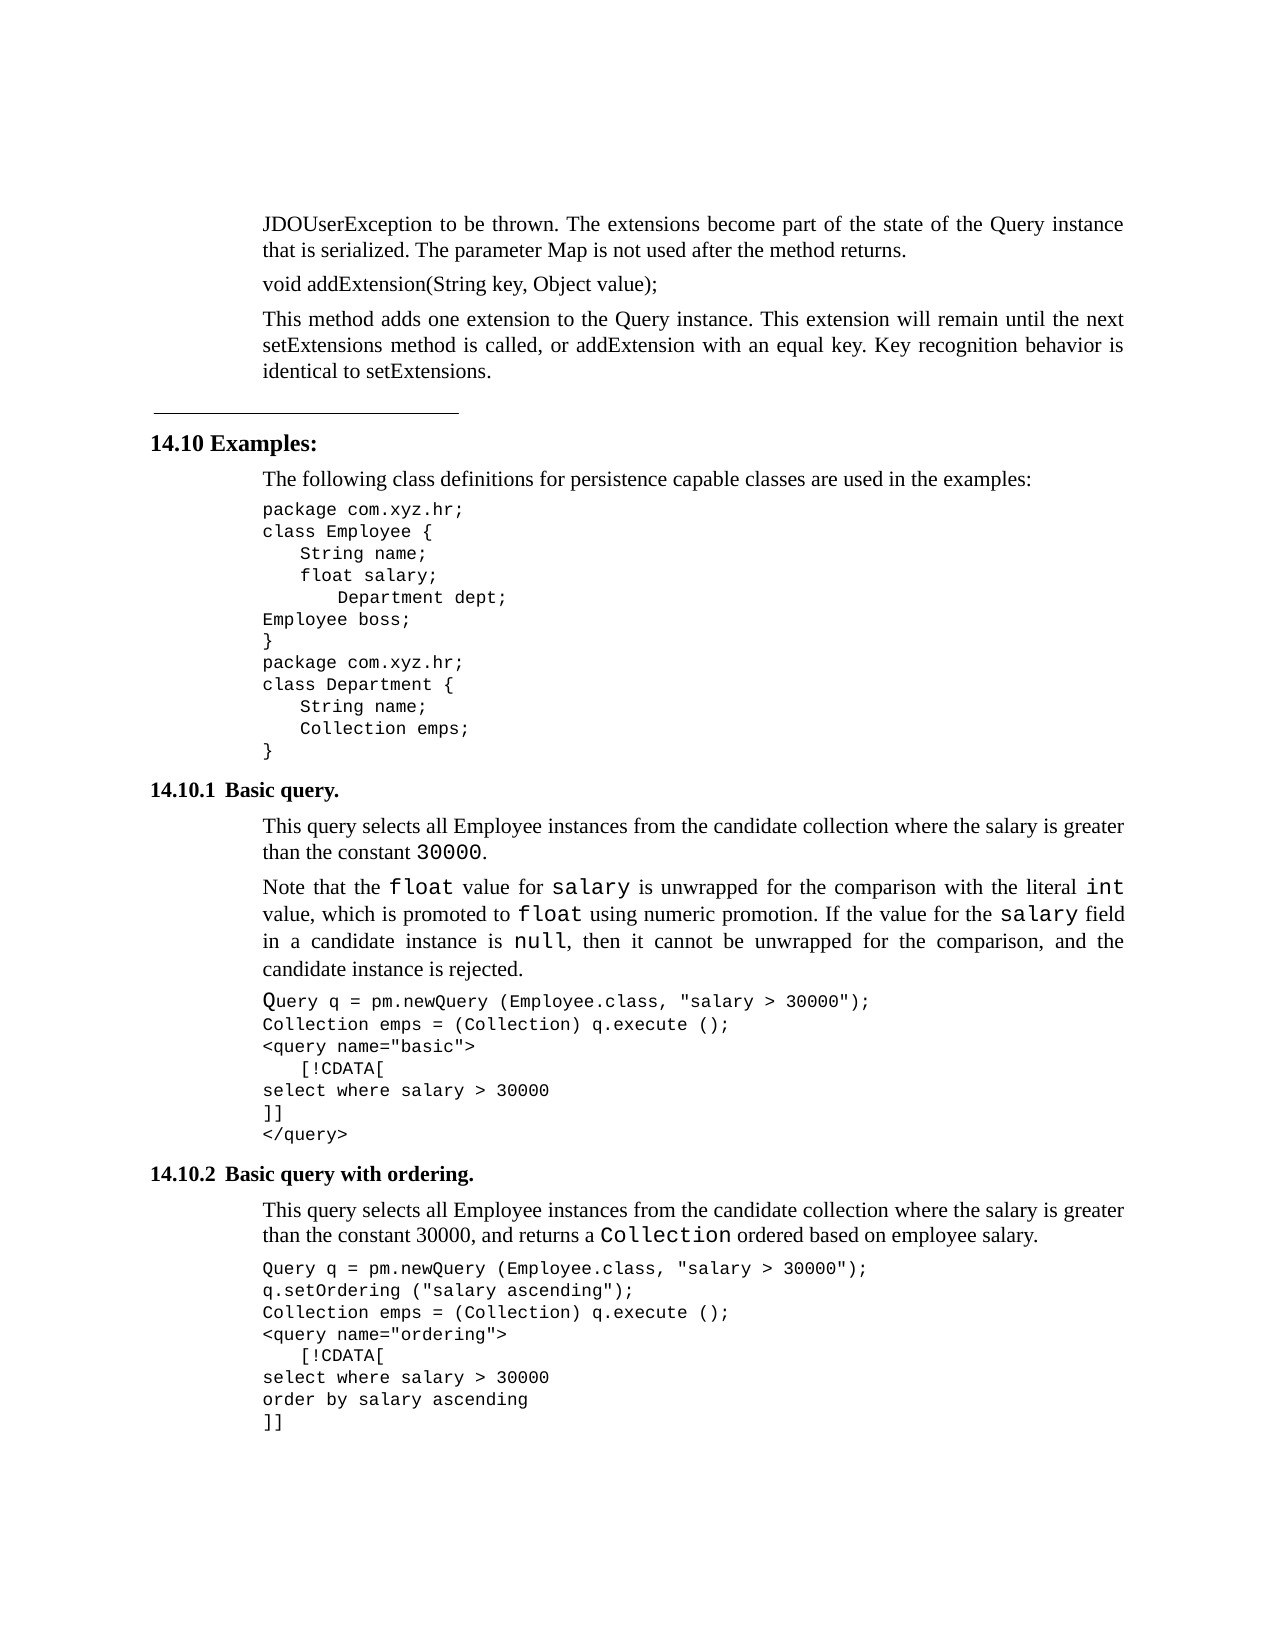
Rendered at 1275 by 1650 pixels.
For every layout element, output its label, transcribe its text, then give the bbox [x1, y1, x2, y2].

text class Department { [262, 674, 1125, 696]
subtitle Basic query. [150, 776, 1125, 802]
text Collection emps = (Collection) q.execute (); [262, 1014, 1125, 1036]
text select where salary > 30000 [262, 1080, 1125, 1102]
text q.setOrdering ("salary ascending"); [262, 1279, 1125, 1301]
text JDOUserException to be thrown. The extensions become part of the state of the Query instance that is serialized. The parameter Map is not used after the method returns. [262, 210, 1125, 262]
text Note that the float value for salary is unwrapped for the comparison with the literal int value, which is promoted to float using numeric promotion. If the value for the salary field in a candidate instance is null, then it cannot be unwrapped for the comparison, and the candidate instance is rejected. [262, 874, 1125, 981]
text The following class definitions for persistence capable classes are used in the examples: [262, 465, 1125, 491]
text <query name="ordering"> [262, 1323, 1125, 1345]
text [!CDATA[ [262, 1345, 1125, 1367]
text } [262, 740, 1125, 762]
text This query selects all Employee instances from the candidate collection where the salary is greater than the constant 30000. [262, 813, 1125, 866]
text This query selects all Employee instances from the candidate collection where the salary is greater than the constant 30000, and returns a Collection ordered based on employee salary. [262, 1196, 1125, 1249]
subtitle Basic query with ordering. [150, 1160, 1125, 1186]
text ]] [262, 1411, 1125, 1433]
text } [262, 630, 1125, 652]
text Collection emps; [262, 718, 1125, 740]
text Employee boss; [262, 608, 1125, 630]
text This method adds one extension to the Query instance. This extension will remain until the next setExtensions method is called, or addExtension with an equal key. Key recognition behavior is identical to setExtensions. [262, 305, 1125, 383]
text order by salary ascending [262, 1389, 1125, 1411]
subtitle Examples: [150, 429, 1125, 456]
text float salary; [262, 565, 1125, 587]
text Collection emps = (Collection) q.execute (); [262, 1301, 1125, 1323]
text class Employee { [262, 521, 1125, 543]
text Query q = pm.newQuery (Employee.class, "salary > 30000"); [262, 1258, 1125, 1279]
text package com.xyz.hr; [262, 652, 1125, 674]
text package com.xyz.hr; [262, 499, 1125, 521]
text [!CDATA[ [262, 1058, 1125, 1080]
text Query q = pm.newQuery (Employee.class, "salary > 30000"); [262, 989, 1125, 1014]
text <query name="basic"> [262, 1036, 1125, 1058]
text void addExtension(String key, Object value); [262, 270, 1125, 296]
text String name; [262, 696, 1125, 718]
text </query> [262, 1123, 1125, 1145]
text String name; [262, 543, 1125, 565]
text ]] [262, 1102, 1125, 1123]
text select where salary > 30000 [262, 1367, 1125, 1389]
text Department dept; [262, 587, 1125, 608]
